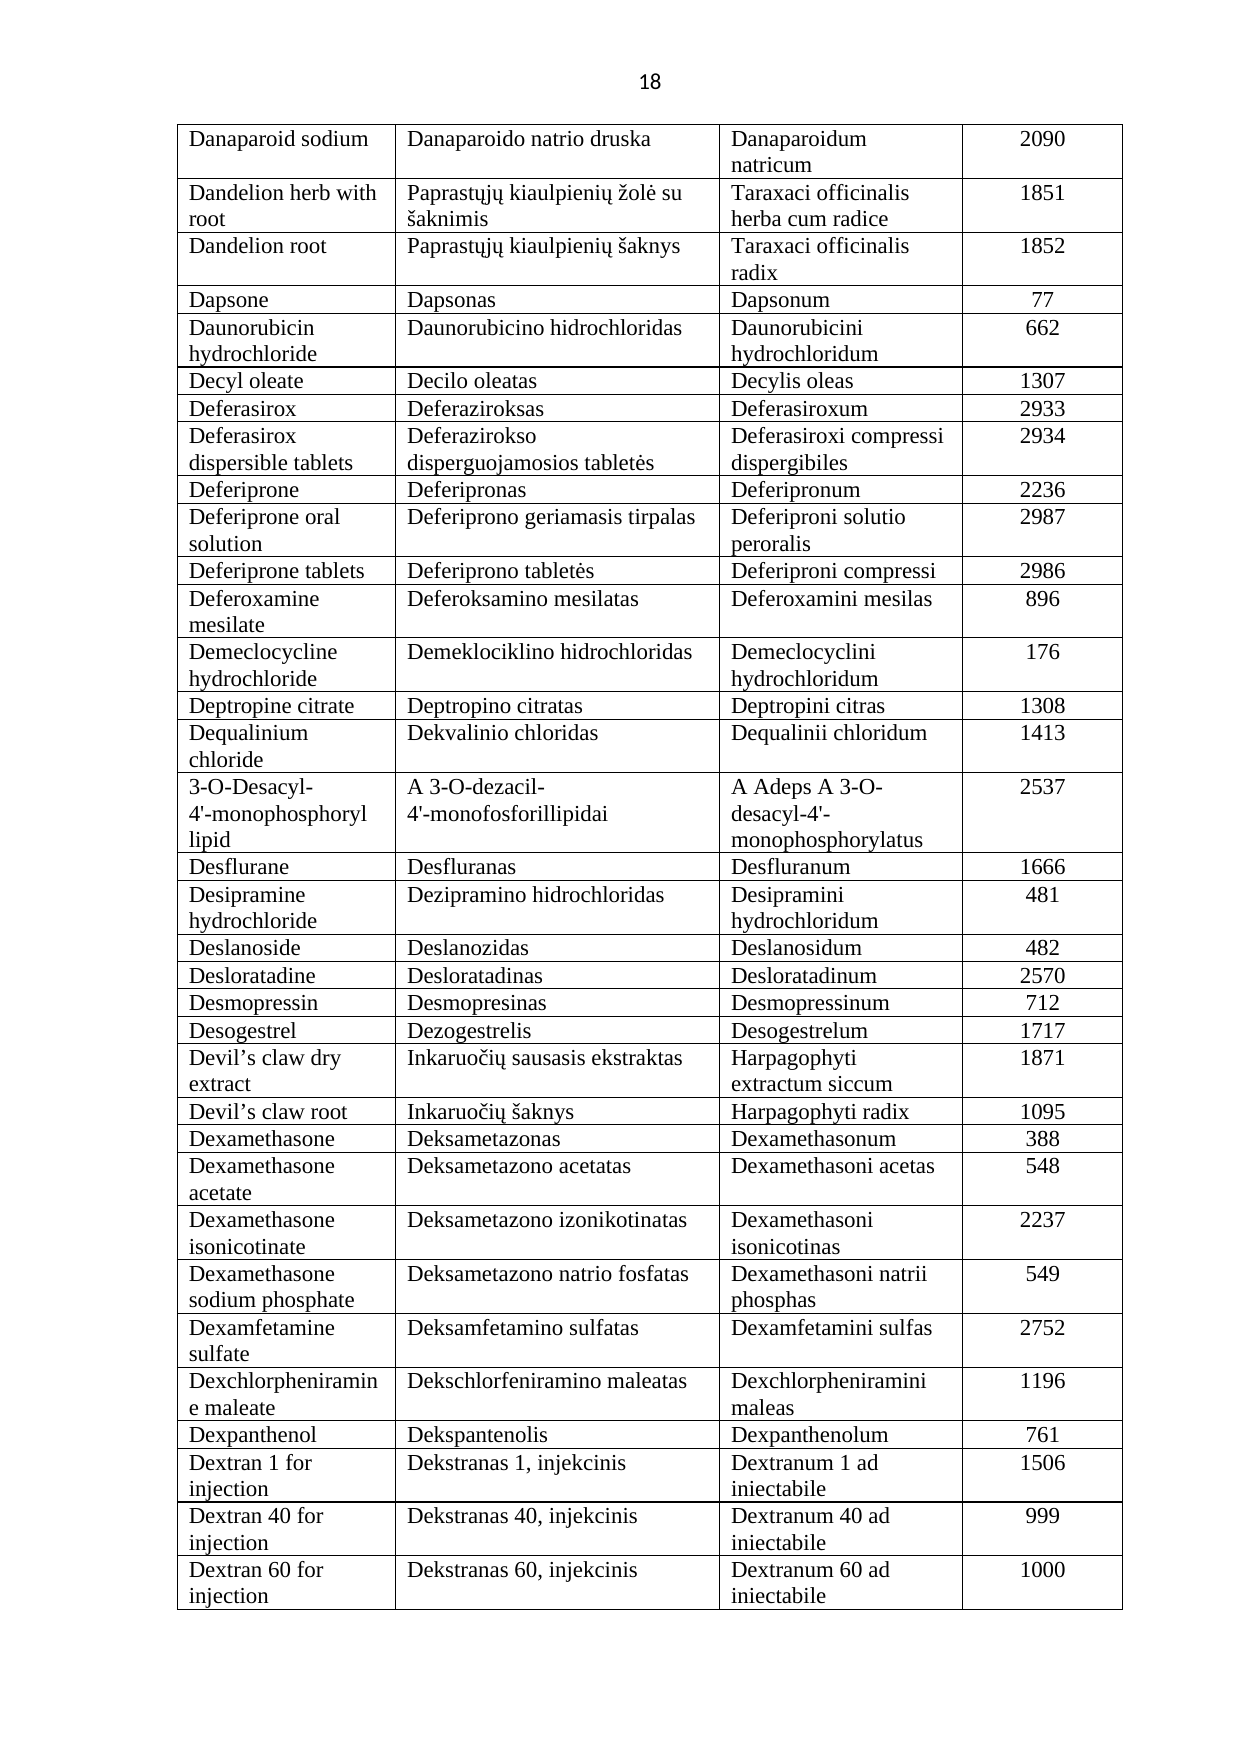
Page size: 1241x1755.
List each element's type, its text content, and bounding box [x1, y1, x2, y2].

table_cell Desogestrel [178, 1017, 395, 1043]
table_cell Harpagophyti radix [720, 1098, 962, 1124]
table_cell Decylis oleas [720, 368, 962, 394]
table_cell Daunorubicini hydrochloridum [720, 314, 962, 366]
table_cell Deferipronum [720, 476, 962, 502]
table_cell Deferiprono tabletės [396, 557, 719, 583]
table_cell Dequalinii chloridum [720, 720, 962, 772]
table_cell Deferasiroxum [720, 395, 962, 421]
table_cell Desipramine hydrochloride [178, 881, 395, 933]
table_cell Daunorubicin hydrochloride [178, 314, 395, 366]
table_cell Dextran 40 for injection [178, 1503, 395, 1555]
table_cell A Adeps A 3-O-desacyl-4'-monophosphorylatus [720, 773, 962, 852]
table_cell Dexchlorpheniramine maleate [178, 1368, 395, 1420]
table_cell Dekvalinio chloridas [396, 720, 719, 772]
table_cell Dexpanthenol [178, 1421, 395, 1448]
table_cell 2236 [963, 476, 1122, 502]
table_cell Dextranum 40 ad iniectabile [720, 1503, 962, 1555]
table_cell Deferoxamini mesilas [720, 585, 962, 637]
table_cell Dextranum 1 ad iniectabile [720, 1449, 962, 1501]
table_cell Deferazirokso disperguojamosios tabletės [396, 422, 719, 475]
table_cell Dexamethasone isonicotinate [178, 1206, 395, 1259]
table_cell 1196 [963, 1368, 1122, 1420]
table_cell Deferipronas [396, 476, 719, 502]
table_cell 2090 [963, 125, 1122, 178]
table_cell Desmopressin [178, 989, 395, 1016]
table_cell Deferiproni solutio peroralis [720, 504, 962, 556]
table_cell Deferiprono geriamasis tirpalas [396, 504, 719, 556]
table_cell Dekschlorfeniramino maleatas [396, 1368, 719, 1420]
table_cell 999 [963, 1503, 1122, 1555]
table_cell Deptropine citrate [178, 692, 395, 718]
table_cell Harpagophyti extractum siccum [720, 1044, 962, 1097]
table_cell Dexamethasoni isonicotinas [720, 1206, 962, 1259]
table_cell 712 [963, 989, 1122, 1016]
table_cell 388 [963, 1125, 1122, 1152]
table_cell Deferiprone tablets [178, 557, 395, 583]
table_cell Deksametazono acetatas [396, 1153, 719, 1205]
table_cell 2986 [963, 557, 1122, 583]
table_cell 2987 [963, 504, 1122, 556]
table_cell Dexamethasone acetate [178, 1153, 395, 1205]
table_cell 549 [963, 1260, 1122, 1313]
table_cell Decyl oleate [178, 368, 395, 394]
table_cell 2537 [963, 773, 1122, 852]
table_cell Dextranum 60 ad iniectabile [720, 1556, 962, 1609]
table_cell Deferiproni compressi [720, 557, 962, 583]
table_cell Deferoksamino mesilatas [396, 585, 719, 637]
table_cell 662 [963, 314, 1122, 366]
table_cell Desogestrelum [720, 1017, 962, 1043]
table_cell Dezogestrelis [396, 1017, 719, 1043]
table_cell 1308 [963, 692, 1122, 718]
table_cell Dandelion root [178, 233, 395, 285]
table_cell Dapsone [178, 286, 395, 313]
table_cell Dekstranas 60, injekcinis [396, 1556, 719, 1609]
table_cell Danaparoido natrio druska [396, 125, 719, 178]
table_cell Deptropino citratas [396, 692, 719, 718]
table_cell 1666 [963, 853, 1122, 880]
table_cell Daunorubicino hidrochloridas [396, 314, 719, 366]
table_cell Dapsonas [396, 286, 719, 313]
table_cell Dexamethasone [178, 1125, 395, 1152]
table_cell Paprastųjų kiaulpienių žolė su šaknimis [396, 179, 719, 232]
table_cell Dexpanthenolum [720, 1421, 962, 1448]
table_cell Demeclocyclini hydrochloridum [720, 638, 962, 691]
table_cell Dextran 60 for injection [178, 1556, 395, 1609]
table_cell Dexamethasoni acetas [720, 1153, 962, 1205]
table_cell 761 [963, 1421, 1122, 1448]
table_cell 1871 [963, 1044, 1122, 1097]
table_cell Desloratadine [178, 962, 395, 988]
table_cell Demeclocycline hydrochloride [178, 638, 395, 691]
table_cell Deferoxamine mesilate [178, 585, 395, 637]
table_cell Paprastųjų kiaulpienių šaknys [396, 233, 719, 285]
table_cell Dexamfetamine sulfate [178, 1314, 395, 1367]
table_cell Deferiprone oral solution [178, 504, 395, 556]
table_cell Dequalinium chloride [178, 720, 395, 772]
table_cell Deksametazono izonikotinatas [396, 1206, 719, 1259]
table_cell Devil’s claw dry extract [178, 1044, 395, 1097]
table_cell Dekstranas 1, injekcinis [396, 1449, 719, 1501]
table_cell Dexamethasonum [720, 1125, 962, 1152]
table_cell Deslanosidum [720, 935, 962, 961]
table_cell Desfluranas [396, 853, 719, 880]
table_cell 1506 [963, 1449, 1122, 1501]
table_cell Desloratadinas [396, 962, 719, 988]
table_cell Desmopressinum [720, 989, 962, 1016]
table_cell Desfluranum [720, 853, 962, 880]
table_cell Dexamethasoni natrii phosphas [720, 1260, 962, 1313]
table_cell Deferaziroksas [396, 395, 719, 421]
table_cell Deptropini citras [720, 692, 962, 718]
table_cell 3-O-Desacyl- 4'-monophosphoryl lipid [178, 773, 395, 852]
table_cell Decilo oleatas [396, 368, 719, 394]
table_cell Inkaruočių šaknys [396, 1098, 719, 1124]
table_cell 2570 [963, 962, 1122, 988]
table_cell Danaparoidum natricum [720, 125, 962, 178]
table_cell 896 [963, 585, 1122, 637]
table_cell Dekstranas 40, injekcinis [396, 1503, 719, 1555]
table_cell 2752 [963, 1314, 1122, 1367]
table_cell Deksametazono natrio fosfatas [396, 1260, 719, 1313]
table_cell Deksametazonas [396, 1125, 719, 1152]
table_cell Dexchlorpheniramini maleas [720, 1368, 962, 1420]
table_cell Dekspantenolis [396, 1421, 719, 1448]
table_cell Dexamfetamini sulfas [720, 1314, 962, 1367]
table_cell 1307 [963, 368, 1122, 394]
table_cell Demeklociklino hidrochloridas [396, 638, 719, 691]
table_cell Devil’s claw root [178, 1098, 395, 1124]
table_cell 176 [963, 638, 1122, 691]
table_cell Dandelion herb with root [178, 179, 395, 232]
table_cell Deferasiroxi compressi dispergibiles [720, 422, 962, 475]
table_cell Desloratadinum [720, 962, 962, 988]
table_cell Dextran 1 for injection [178, 1449, 395, 1501]
table_cell 548 [963, 1153, 1122, 1205]
table_cell Danaparoid sodium [178, 125, 395, 178]
table_cell A 3-O-dezacil- 4'-monofosforillipidai [396, 773, 719, 852]
table_cell Deksamfetamino sulfatas [396, 1314, 719, 1367]
table_cell 481 [963, 881, 1122, 933]
table_cell Deferasirox [178, 395, 395, 421]
table_cell 1851 [963, 179, 1122, 232]
table_cell 2237 [963, 1206, 1122, 1259]
table_cell 1717 [963, 1017, 1122, 1043]
table_cell 1852 [963, 233, 1122, 285]
table_cell Dexamethasone sodium phosphate [178, 1260, 395, 1313]
table_cell 77 [963, 286, 1122, 313]
table_cell Dapsonum [720, 286, 962, 313]
table_cell Desipramini hydrochloridum [720, 881, 962, 933]
table_cell Inkaruočių sausasis ekstraktas [396, 1044, 719, 1097]
table_cell 2934 [963, 422, 1122, 475]
table_cell Dezipramino hidrochloridas [396, 881, 719, 933]
table_cell 2933 [963, 395, 1122, 421]
table_cell Deslanoside [178, 935, 395, 961]
table_cell Desflurane [178, 853, 395, 880]
table_cell Taraxaci officinalis herba cum radice [720, 179, 962, 232]
table_cell Deferiprone [178, 476, 395, 502]
table_cell Taraxaci officinalis radix [720, 233, 962, 285]
table_cell 1000 [963, 1556, 1122, 1609]
table_cell 1095 [963, 1098, 1122, 1124]
table_cell Deferasirox dispersible tablets [178, 422, 395, 475]
table_cell Desmopresinas [396, 989, 719, 1016]
table_cell Deslanozidas [396, 935, 719, 961]
table_cell 1413 [963, 720, 1122, 772]
table_cell 482 [963, 935, 1122, 961]
